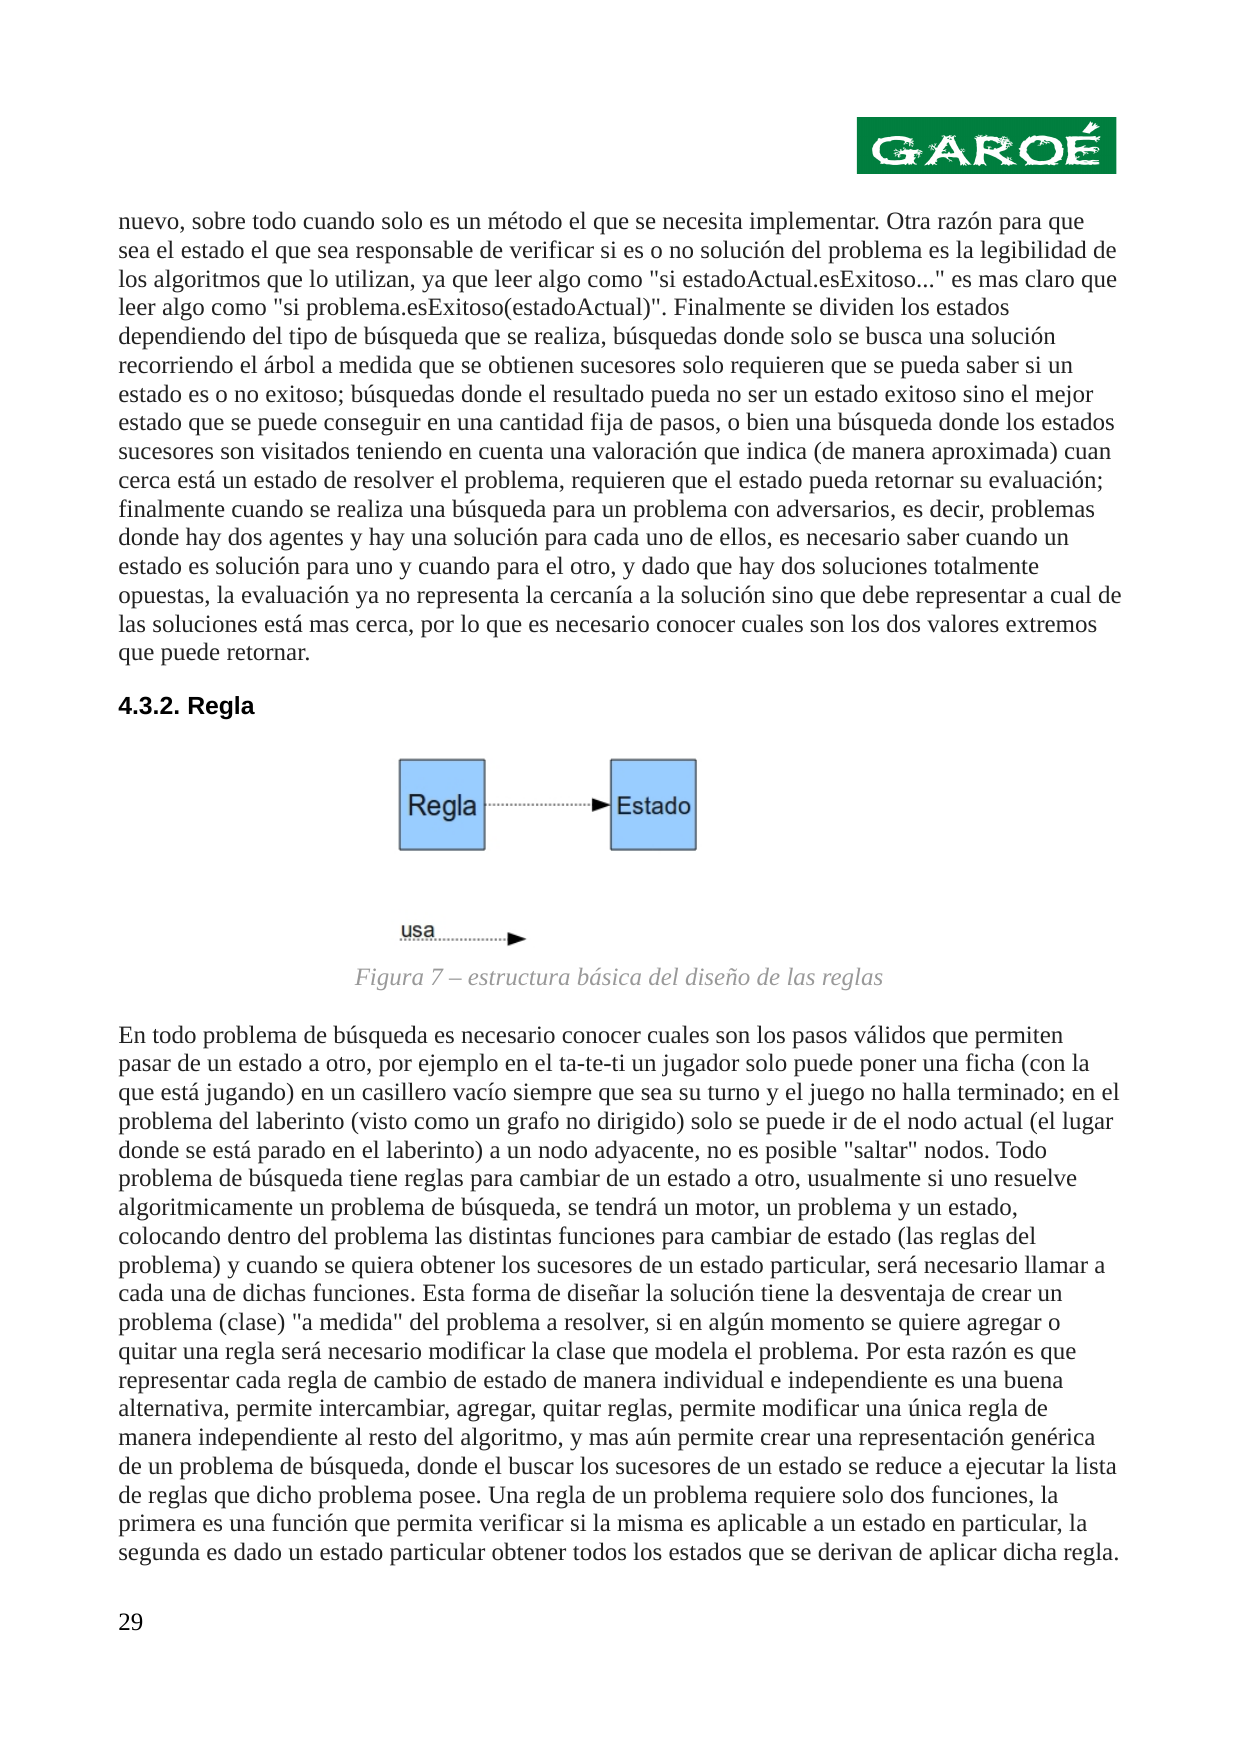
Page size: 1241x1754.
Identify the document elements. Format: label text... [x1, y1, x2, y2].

picture [856, 117, 1117, 174]
subtitle 4.3.2. Regla [118, 691, 1122, 720]
text nuevo, sobre todo cuando solo es un método el que se necesita implementar. Otra razón para que sea el estado el que sea responsable de verificar si es o no solución del problema es la legibilidad de los algoritmos que lo utilizan, ya que leer algo como "si estadoActual.esExitoso..." es mas claro que leer algo como "si problema.esExitoso(estadoActual)". Finalmente se dividen los estados dependiendo del tipo de búsqueda que se realiza, búsquedas donde solo se busca una solución recorriendo el árbol a medida que se obtienen sucesores solo requieren que se pueda saber si un estado es o no exitoso; búsquedas donde el resultado pueda no ser un estado exitoso sino el mejor estado que se puede conseguir en una cantidad fija de pasos, o bien una búsqueda donde los estados sucesores son visitados teniendo en cuenta una valoración que indica (de manera aproximada) cuan cerca está un estado de resolver el problema, requieren que el estado pueda retornar su evaluación; finalmente cuando se realiza una búsqueda para un problema con adversarios, es decir, problemas donde hay dos agentes y hay una solución para cada uno de ellos, es necesario saber cuando un estado es solución para uno y cuando para el otro, y dado que hay dos soluciones totalmente opuestas, la evaluación ya no representa la cercanía a la solución sino que debe representar a cual de las soluciones está mas cerca, por lo que es necesario conocer cuales son los dos valores extremos que puede retornar. [118, 206, 1122, 666]
text En todo problema de búsqueda es necesario conocer cuales son los pasos válidos que permiten pasar de un estado a otro, por ejemplo en el ta-te-ti un jugador solo puede poner una ficha (con la que está jugando) en un casillero vacío siempre que sea su turno y el juego no halla terminado; en el problema del laberinto (visto como un grafo no dirigido) solo se puede ir de el nodo actual (el lugar donde se está parado en el laberinto) a un nodo adyacente, no es posible "saltar" nodos. Todo problema de búsqueda tiene reglas para cambiar de un estado a otro, usualmente si uno resuelve algoritmicamente un problema de búsqueda, se tendrá un motor, un problema y un estado, colocando dentro del problema las distintas funciones para cambiar de estado (las reglas del problema) y cuando se quiera obtener los sucesores de un estado particular, será necesario llamar a cada una de dichas funciones. Esta forma de diseñar la solución tiene la desventaja de crear un problema (clase) "a medida" del problema a resolver, si en algún momento se quiere agregar o quitar una regla será necesario modificar la clase que modela el problema. Por esta razón es que representar cada regla de cambio de estado de manera individual e independiente es una buena alternativa, permite intercambiar, agregar, quitar reglas, permite modificar una única regla de manera independiente al resto del algoritmo, y mas aún permite crear una representación genérica de un problema de búsqueda, donde el buscar los sucesores de un estado se reduce a ejecutar la lista de reglas que dicho problema posee. Una regla de un problema requiere solo dos funciones, la primera es una función que permita verificar si la misma es aplicable a un estado en particular, la segunda es dado un estado particular obtener todos los estados que se derivan de aplicar dicha regla. [118, 1020, 1122, 1566]
text Figura 7 – estructura básica del diseño de las reglas [118, 962, 1122, 991]
picture [383, 736, 716, 955]
